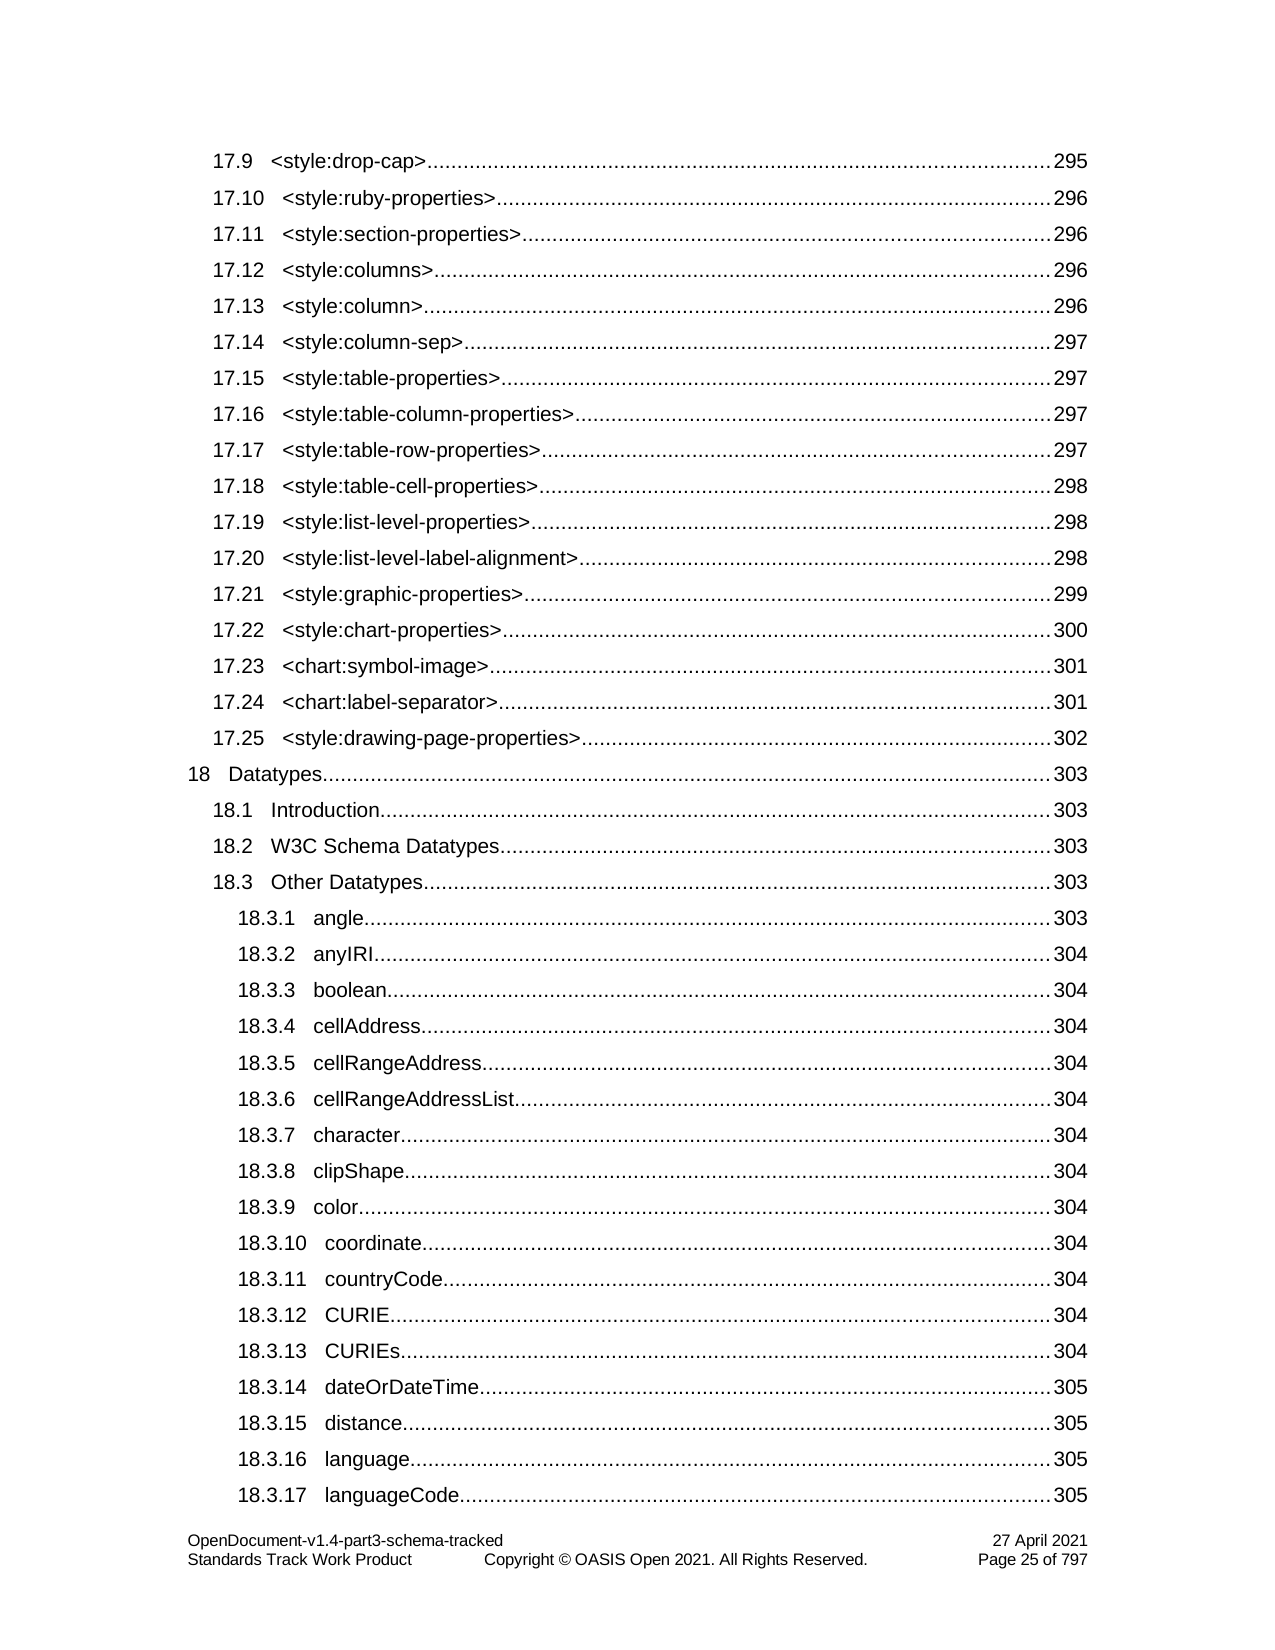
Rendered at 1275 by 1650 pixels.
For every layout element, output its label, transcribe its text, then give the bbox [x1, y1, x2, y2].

text 18.3.12 CURIE 304 [237, 1303, 1088, 1327]
text 18.3.3 boolean 304 [237, 979, 1088, 1002]
text 18.3.17 languageCode 305 [237, 1483, 1088, 1507]
text 17.25 <style:drawing-page-properties> 302 [212, 727, 1088, 750]
text 17.11 <style:section-properties> 296 [212, 222, 1088, 246]
text 18.3.7 character 304 [237, 1123, 1088, 1147]
text 18.3 Other Datatypes 303 [212, 871, 1088, 894]
text 17.19 <style:list-level-properties> 298 [212, 510, 1088, 534]
text 18.3.2 anyIRI 304 [237, 943, 1088, 966]
text 18.3.9 color 304 [237, 1195, 1088, 1219]
text 17.18 <style:table-cell-properties> 298 [212, 474, 1088, 498]
text 17.21 <style:graphic-properties> 299 [212, 582, 1088, 606]
text 17.23 <chart:symbol-image> 301 [212, 654, 1088, 678]
text 18.2 W3C Schema Datatypes 303 [212, 835, 1088, 858]
text 17.9 <style:drop-cap> 295 [212, 150, 1088, 173]
text 18.3.5 cellRangeAddress 304 [237, 1051, 1088, 1074]
text 18.3.8 clipShape 304 [237, 1159, 1088, 1183]
text 17.17 <style:table-row-properties> 297 [212, 438, 1088, 462]
text 18.3.1 angle 303 [237, 907, 1088, 930]
text 17.16 <style:table-column-properties> 297 [212, 402, 1088, 426]
text 18.3.4 cellAddress 304 [237, 1015, 1088, 1038]
text 18.1 Introduction 303 [212, 799, 1088, 822]
text 18.3.16 language 305 [237, 1447, 1088, 1471]
text 18 Datatypes 303 [187, 763, 1088, 786]
text 18.3.13 CURIEs 304 [237, 1339, 1088, 1363]
text 17.22 <style:chart-properties> 300 [212, 618, 1088, 642]
text 18.3.6 cellRangeAddressList 304 [237, 1087, 1088, 1111]
text 17.15 <style:table-properties> 297 [212, 366, 1088, 390]
text 18.3.15 distance 305 [237, 1411, 1088, 1435]
text 18.3.14 dateOrDateTime 305 [237, 1375, 1088, 1399]
text 17.13 <style:column> 296 [212, 294, 1088, 318]
text 17.20 <style:list-level-label-alignment> 298 [212, 546, 1088, 570]
text 17.12 <style:columns> 296 [212, 258, 1088, 282]
text 17.24 <chart:label-separator> 301 [212, 691, 1088, 714]
text 17.10 <style:ruby-properties> 296 [212, 186, 1088, 209]
text 18.3.11 countryCode 304 [237, 1267, 1088, 1291]
text 17.14 <style:column-sep> 297 [212, 330, 1088, 354]
text 18.3.10 coordinate 304 [237, 1231, 1088, 1255]
